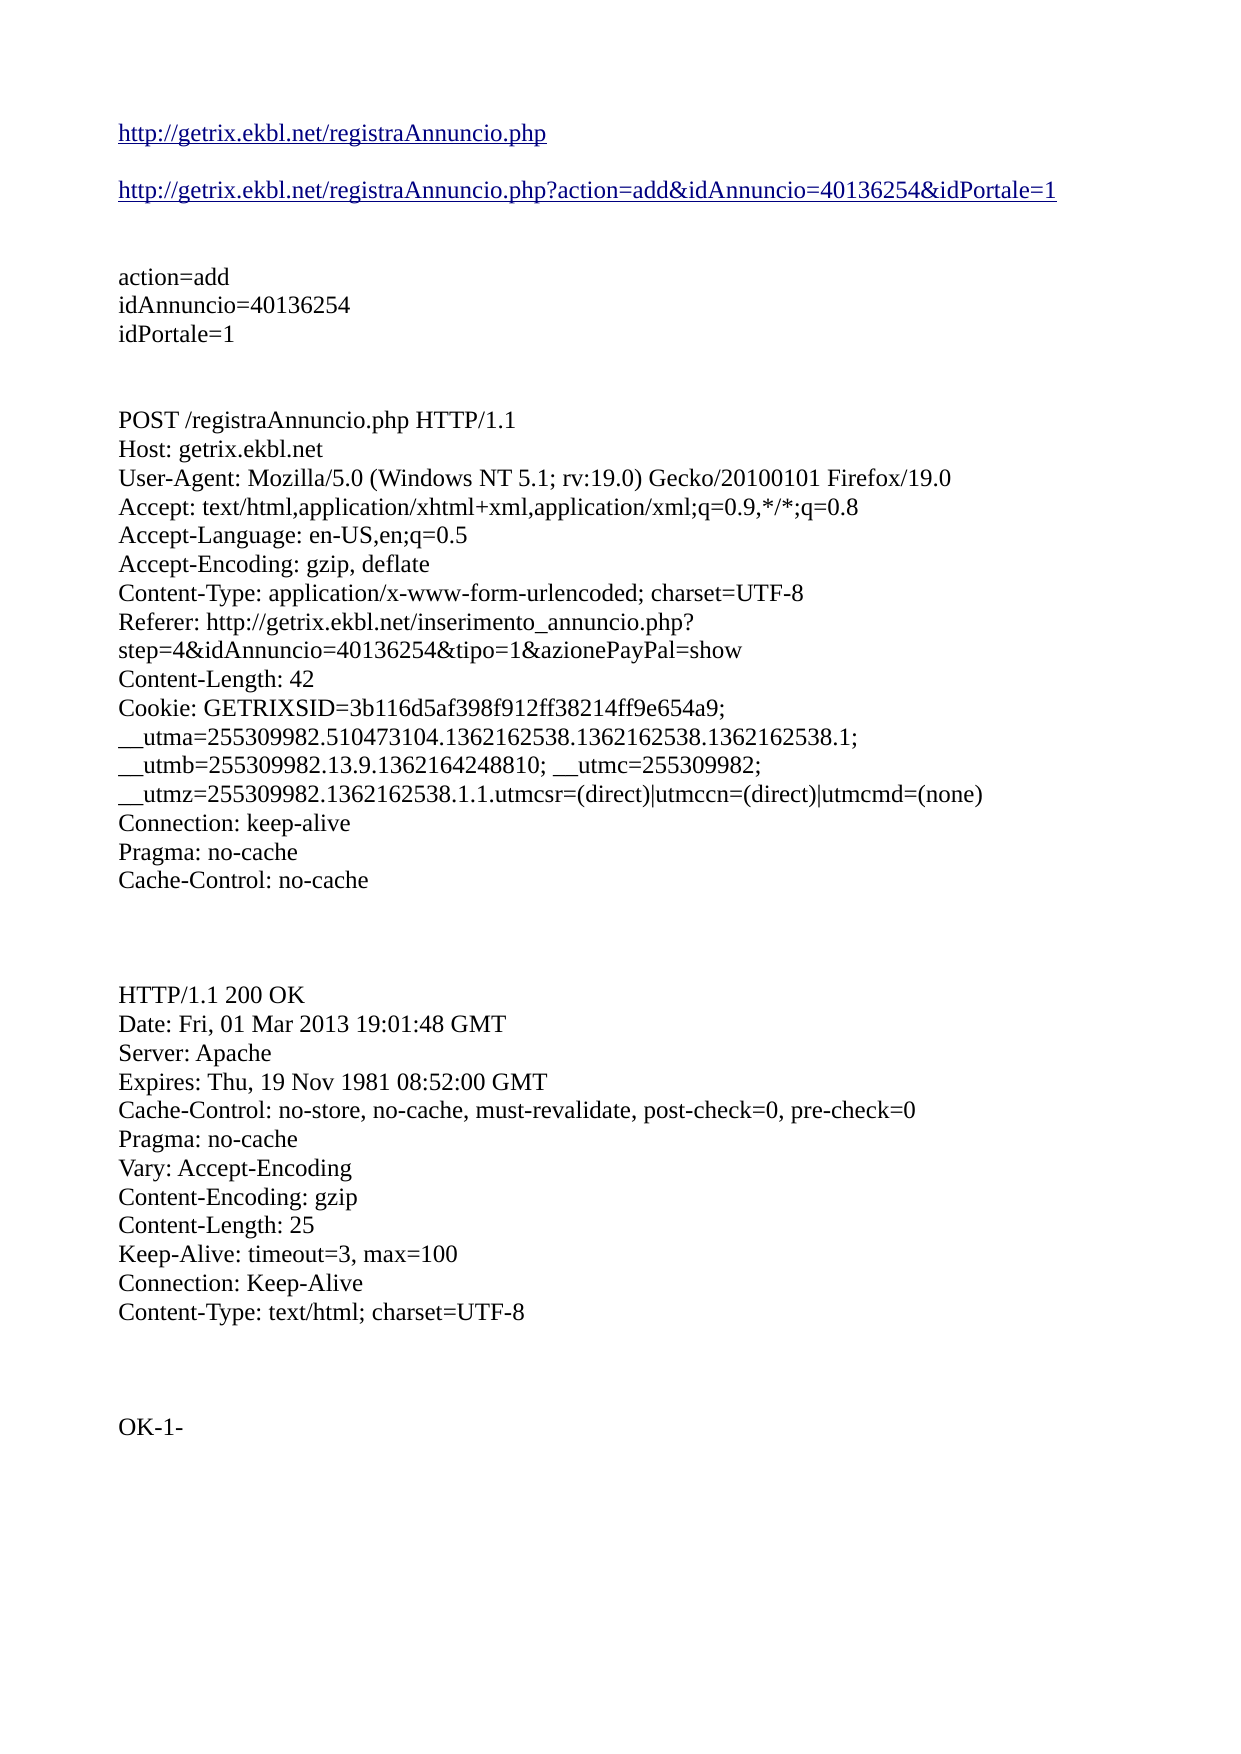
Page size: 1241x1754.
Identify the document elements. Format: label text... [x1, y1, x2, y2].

text Content-Length: 25 [118, 1211, 1122, 1239]
text action=add [118, 262, 1122, 291]
text Cache-Control: no-store, no-cache, must-revalidate, post-check=0, pre-check=0 [118, 1096, 1122, 1124]
text User-Agent: Mozilla/5.0 (Windows NT 5.1; rv:19.0) Gecko/20100101 Firefox/19.0 [118, 463, 1122, 492]
text Accept-Language: en-US,en;q=0.5 [118, 521, 1122, 549]
text Content-Length: 42 [118, 664, 1122, 693]
text Accept: text/html,application/xhtml+xml,application/xml;q=0.9,*/*;q=0.8 [118, 492, 1122, 521]
text Expires: Thu, 19 Nov 1981 08:52:00 GMT [118, 1067, 1122, 1096]
text idPortale=1 [118, 319, 1122, 348]
text Referer: http://getrix.ekbl.net/inserimento_annuncio.php?step=4&idAnnuncio=40136254&tipo=1&azionePayPal=show [118, 607, 1122, 664]
text Server: Apache [118, 1038, 1122, 1067]
text Cache-Control: no-cache [118, 866, 1122, 894]
text Content-Type: application/x-www-form-urlencoded; charset=UTF-8 [118, 578, 1122, 607]
text Connection: keep-alive [118, 808, 1122, 837]
text Connection: Keep-Alive [118, 1268, 1122, 1297]
text Pragma: no-cache [118, 837, 1122, 866]
text Cookie: GETRIXSID=3b116d5af398f912ff38214ff9e654a9; __utma=255309982.510473104.1362162538.1362162538.1362162538.1; __utmb=255309982.13.9.1362164248810; __utmc=255309982; __utmz=255309982.1362162538.1.1.utmcsr=(direct)|utmccn=(direct)|utmcmd=(none) [118, 693, 1122, 808]
text http://getrix.ekbl.net/registraAnnuncio.php?action=add&idAnnuncio=40136254&idPortale=1 [118, 176, 1122, 204]
text Host: getrix.ekbl.net [118, 434, 1122, 463]
text Keep-Alive: timeout=3, max=100 [118, 1239, 1122, 1268]
text Accept-Encoding: gzip, deflate [118, 549, 1122, 578]
text idAnnuncio=40136254 [118, 291, 1122, 319]
text Pragma: no-cache [118, 1124, 1122, 1153]
text http://getrix.ekbl.net/registraAnnuncio.php [118, 118, 1122, 147]
text HTTP/1.1 200 OK [118, 981, 1122, 1009]
text Vary: Accept-Encoding [118, 1153, 1122, 1182]
text Content-Type: text/html; charset=UTF-8 [118, 1297, 1122, 1326]
text OK-1- [118, 1412, 1122, 1441]
text Date: Fri, 01 Mar 2013 19:01:48 GMT [118, 1009, 1122, 1038]
text Content-Encoding: gzip [118, 1182, 1122, 1211]
text POST /registraAnnuncio.php HTTP/1.1 [118, 406, 1122, 434]
